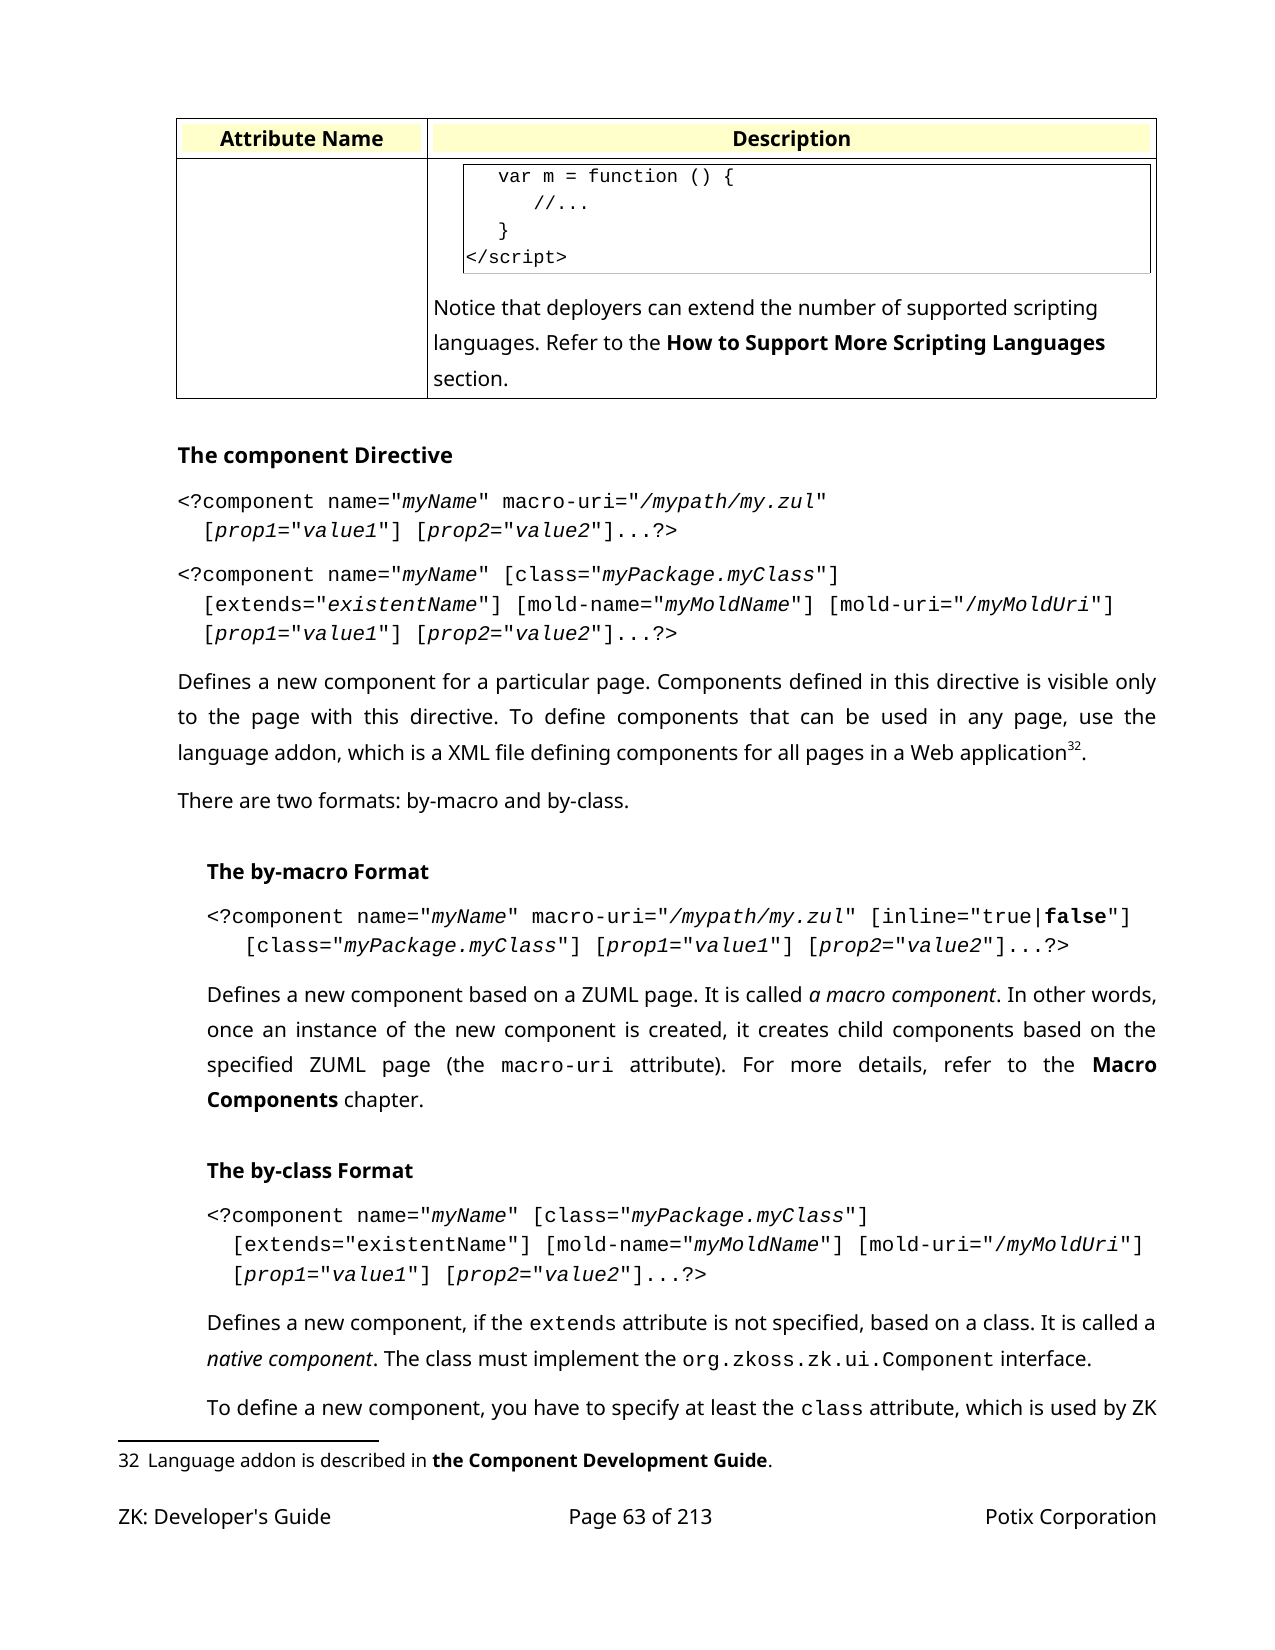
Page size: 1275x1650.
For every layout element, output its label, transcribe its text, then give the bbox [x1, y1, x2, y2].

subtitle The by-macro Format [207, 857, 1157, 886]
subtitle The component Directive [177, 440, 1157, 470]
text <?component name="myName" macro-uri="/mypath/my.zul" [prop1="value1"] [prop2="value2"]...?> [177, 491, 1157, 544]
table_header Attribute Name [177, 119, 427, 158]
text Defines a new component for a particular page. Components defined in this directive is visible only to the page with this directive. To define components that can be used in any page, use the language addon, which is a XML file defining components for all pages in a Web application. [177, 667, 1157, 766]
text <?component name="myName" macro-uri="/mypath/my.zul" [inline="true|false"] [class="myPackage.myClass"] [prop1="value1"] [prop2="value2"]...?> [207, 906, 1157, 959]
subtitle The by-class Format [207, 1156, 1157, 1184]
table_cell var m = function () { //... } </script> Notice that deployers can extend the number of supported scripting languages. Refer to the How to Support More Scripting Languages section. [428, 159, 1156, 398]
table_cell [177, 159, 427, 398]
table_header Description [428, 119, 1156, 158]
text <?component name="myName" [class="myPackage.myClass"] [extends="existentName"] [mold-name="myMoldName"] [mold-uri="/myMoldUri"] [prop1="value1"] [prop2="value2"]...?> [177, 564, 1157, 647]
text Language addon is described in the Component Development Guide. [118, 1447, 1157, 1473]
text <?component name="myName" [class="myPackage.myClass"] [extends="existentName"] [mold-name="myMoldName"] [mold-uri="/myMoldUri"] [prop1="value1"] [prop2="value2"]...?> [207, 1205, 1157, 1287]
text There are two formats: by-macro and by-class. [177, 787, 1157, 815]
text Defines a new component, if the extends attribute is not specified, based on a class. It is called a native component. The class must implement the org.zkoss.zk.ui.Component interface. [207, 1308, 1157, 1372]
text To define a new component, you have to specify at least the class attribute, which is used by ZK [207, 1393, 1157, 1421]
text Defines a new component based on a ZUML page. It is called a macro component. In other words, once an instance of the new component is created, it creates child components based on the specified ZUML page (the macro-uri attribute). For more details, refer to the Macro Components chapter. [207, 980, 1157, 1114]
